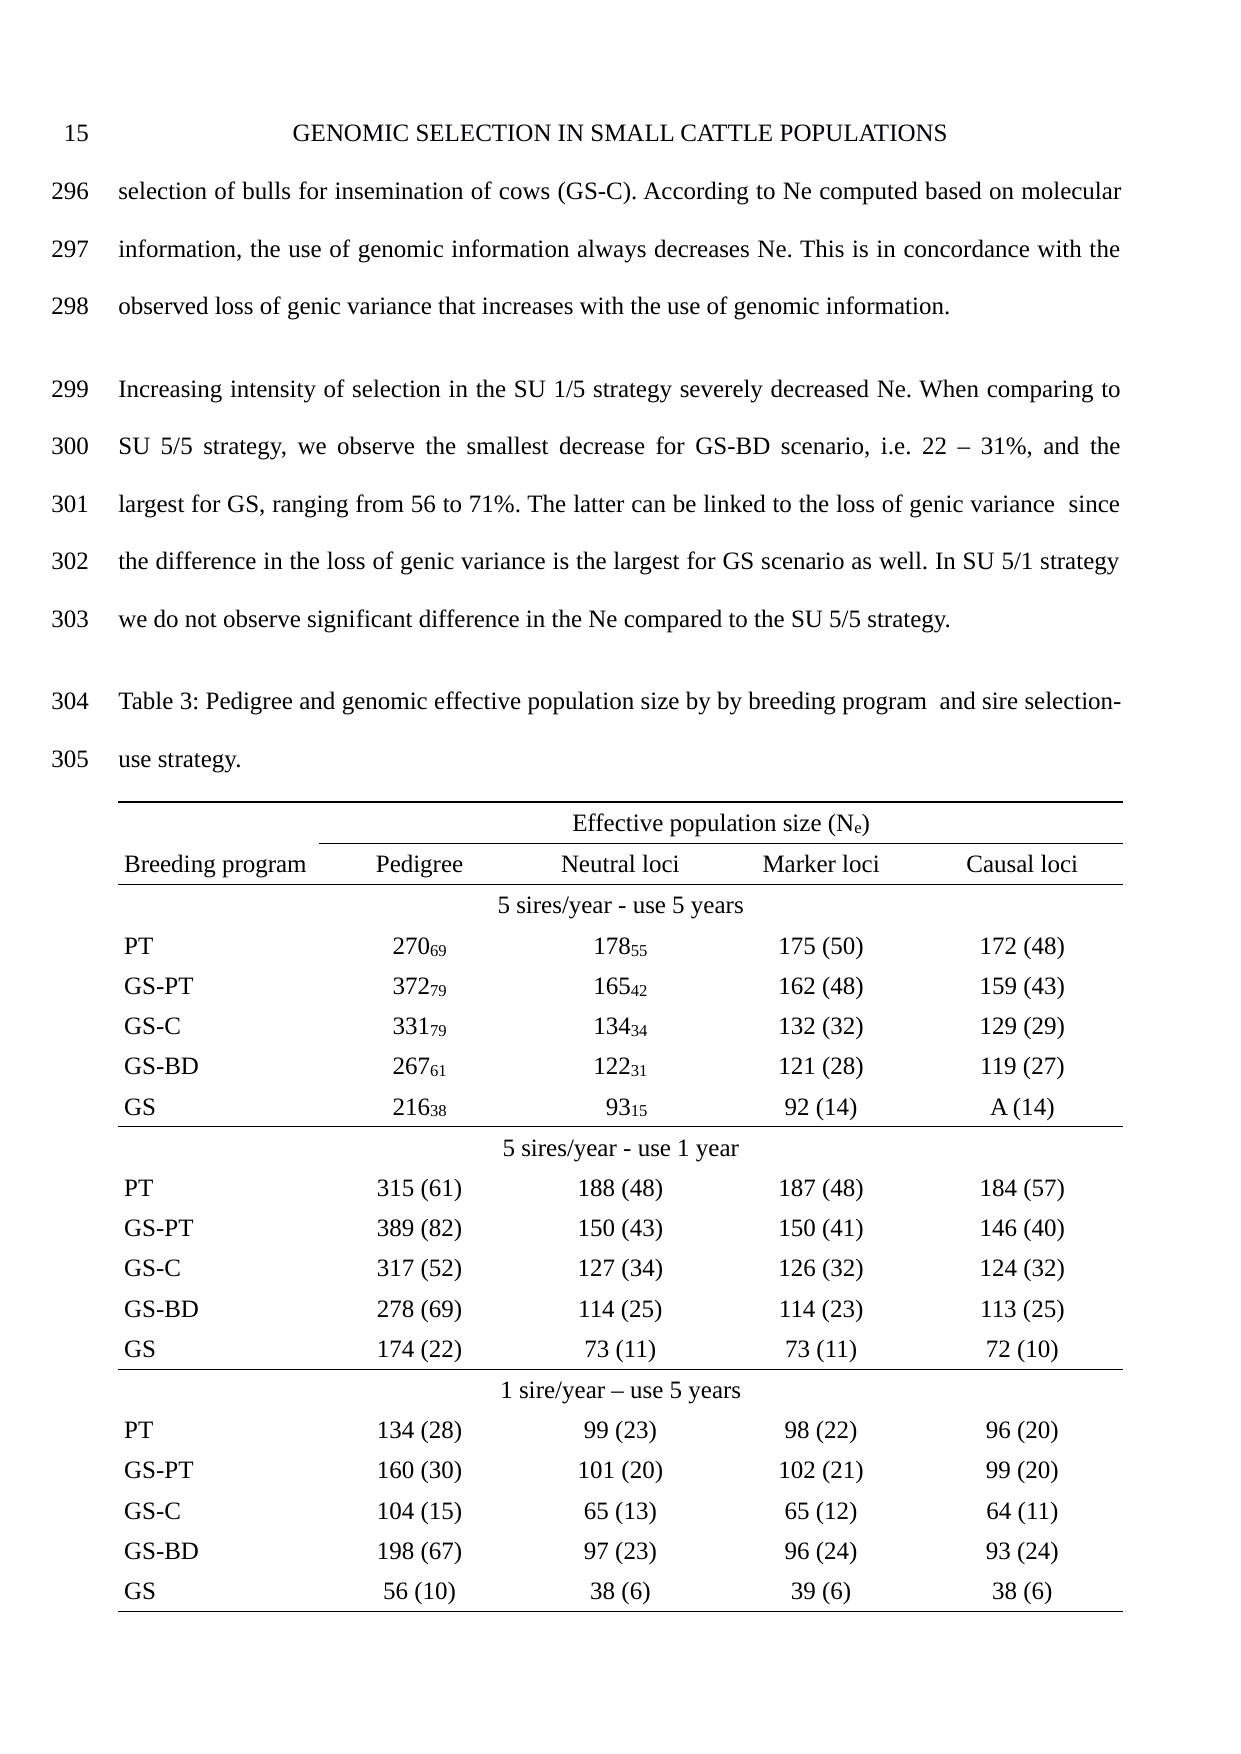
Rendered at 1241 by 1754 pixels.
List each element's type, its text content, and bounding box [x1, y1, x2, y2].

table_cell 160 (30) [319, 1450, 520, 1490]
table_cell 64 (11) [921, 1490, 1123, 1530]
table_cell PT [118, 925, 319, 965]
table_cell 73 (11) [520, 1328, 720, 1368]
table_cell 12231 [520, 1046, 720, 1086]
table_cell 72 (10) [921, 1328, 1123, 1368]
table_cell GS [118, 1328, 319, 1368]
table_cell GS-BD [118, 1288, 319, 1328]
table_header [118, 803, 319, 843]
table_cell 39 (6) [720, 1571, 921, 1611]
table_cell GS-PT [118, 1208, 319, 1248]
table_cell 127 (34) [520, 1248, 720, 1288]
table_cell 5 sires/year - use 5 years [118, 885, 1123, 925]
table_cell 198 (67) [319, 1530, 520, 1571]
table_cell 124 (32) [921, 1248, 1123, 1288]
table_cell 1 sire/year – use 5 years [118, 1370, 1123, 1410]
table_cell 33179 [319, 1006, 520, 1046]
table_cell 159 (43) [921, 965, 1123, 1006]
table_cell PT [118, 1410, 319, 1450]
table_cell Breeding program [118, 843, 319, 884]
text selection of bulls for insemination of cows (GS-C). According to Ne computed based on molecular information, the use of genomic information always decreases Ne. This is in concordance with the observed loss of genic variance that increases with the use of genomic information. [118, 176, 1122, 320]
table_cell 187 (48) [720, 1168, 921, 1208]
table_cell 184 (57) [921, 1168, 1123, 1208]
table_cell GS-BD [118, 1046, 319, 1086]
table_cell 150 (41) [720, 1208, 921, 1248]
table_cell 162 (48) [720, 965, 921, 1006]
table_cell 5 sires/year - use 1 year [118, 1127, 1123, 1167]
table_cell 96 (24) [720, 1530, 921, 1571]
table_cell 65 (13) [520, 1490, 720, 1530]
table_cell Causal loci [921, 844, 1123, 884]
table_cell 38 (6) [520, 1571, 720, 1611]
table_cell 113 (25) [921, 1288, 1123, 1328]
table_cell 121 (28) [720, 1046, 921, 1086]
table_cell 98 (22) [720, 1410, 921, 1450]
table_cell Pedigree [319, 844, 520, 884]
table_cell 56 (10) [319, 1571, 520, 1611]
table_cell 27069 [319, 925, 520, 965]
table_cell 134 (28) [319, 1410, 520, 1450]
table_cell 38 (6) [921, 1571, 1123, 1611]
table_cell 37279 [319, 965, 520, 1006]
table_cell 174 (22) [319, 1328, 520, 1368]
table_cell 129 (29) [921, 1006, 1123, 1046]
table_cell 119 (27) [921, 1046, 1123, 1086]
table_cell 13434 [520, 1006, 720, 1046]
table_cell GS-C [118, 1490, 319, 1530]
table_cell 150 (43) [520, 1208, 720, 1248]
table_cell GS-C [118, 1006, 319, 1046]
table_cell GS [118, 1086, 319, 1126]
table_cell 73 (11) [720, 1328, 921, 1368]
table_cell A (14) [921, 1086, 1123, 1126]
table_cell 126 (32) [720, 1248, 921, 1288]
table_cell 99 (20) [921, 1450, 1123, 1490]
table_header Effective population size (Ne) [319, 803, 1123, 843]
table_cell 114 (23) [720, 1288, 921, 1328]
table_cell 114 (25) [520, 1288, 720, 1328]
table_cell 97 (23) [520, 1530, 720, 1571]
table_cell GS-BD [118, 1530, 319, 1571]
table_cell 317 (52) [319, 1248, 520, 1288]
text Increasing intensity of selection in the SU 1/5 strategy severely decreased Ne. When comparing to SU 5/5 strategy, we observe the smallest decrease for GS-BD scenario, i.e. 22 – 31%, and the largest for GS, ranging from 56 to 71%. The latter can be linked to the loss of genic variance since the difference in the loss of genic variance is the largest for GS scenario as well. In SU 5/1 strategy we do not observe significant difference in the Ne compared to the SU 5/5 strategy. [118, 374, 1122, 633]
table_cell 17855 [520, 925, 720, 965]
table_cell 96 (20) [921, 1410, 1123, 1450]
table_cell GS-PT [118, 1450, 319, 1490]
table_cell GS-C [118, 1248, 319, 1288]
table_cell 99 (23) [520, 1410, 720, 1450]
table_cell 278 (69) [319, 1288, 520, 1328]
text Table 3: Pedigree and genomic effective population size by by breeding program and sire selection-use strategy. [118, 686, 1122, 773]
table_cell 132 (32) [720, 1006, 921, 1046]
table_cell 65 (12) [720, 1490, 921, 1530]
table_cell 172 (48) [921, 925, 1123, 965]
table_cell GS [118, 1571, 319, 1611]
table_cell 21638 [319, 1086, 520, 1126]
table_cell 146 (40) [921, 1208, 1123, 1248]
table_cell 104 (15) [319, 1490, 520, 1530]
table_cell 188 (48) [520, 1168, 720, 1208]
table_cell 389 (82) [319, 1208, 520, 1248]
table_cell GS-PT [118, 965, 319, 1006]
table_cell 92 (14) [720, 1086, 921, 1126]
table_cell PT [118, 1168, 319, 1208]
table_cell 9315 [520, 1086, 720, 1126]
table_cell Neutral loci [520, 844, 720, 884]
table_cell 93 (24) [921, 1530, 1123, 1571]
table_cell 102 (21) [720, 1450, 921, 1490]
table_cell 175 (50) [720, 925, 921, 965]
table_cell 315 (61) [319, 1168, 520, 1208]
table_cell 101 (20) [520, 1450, 720, 1490]
table_cell Marker loci [720, 844, 921, 884]
table_cell 16542 [520, 965, 720, 1006]
table_cell 26761 [319, 1046, 520, 1086]
